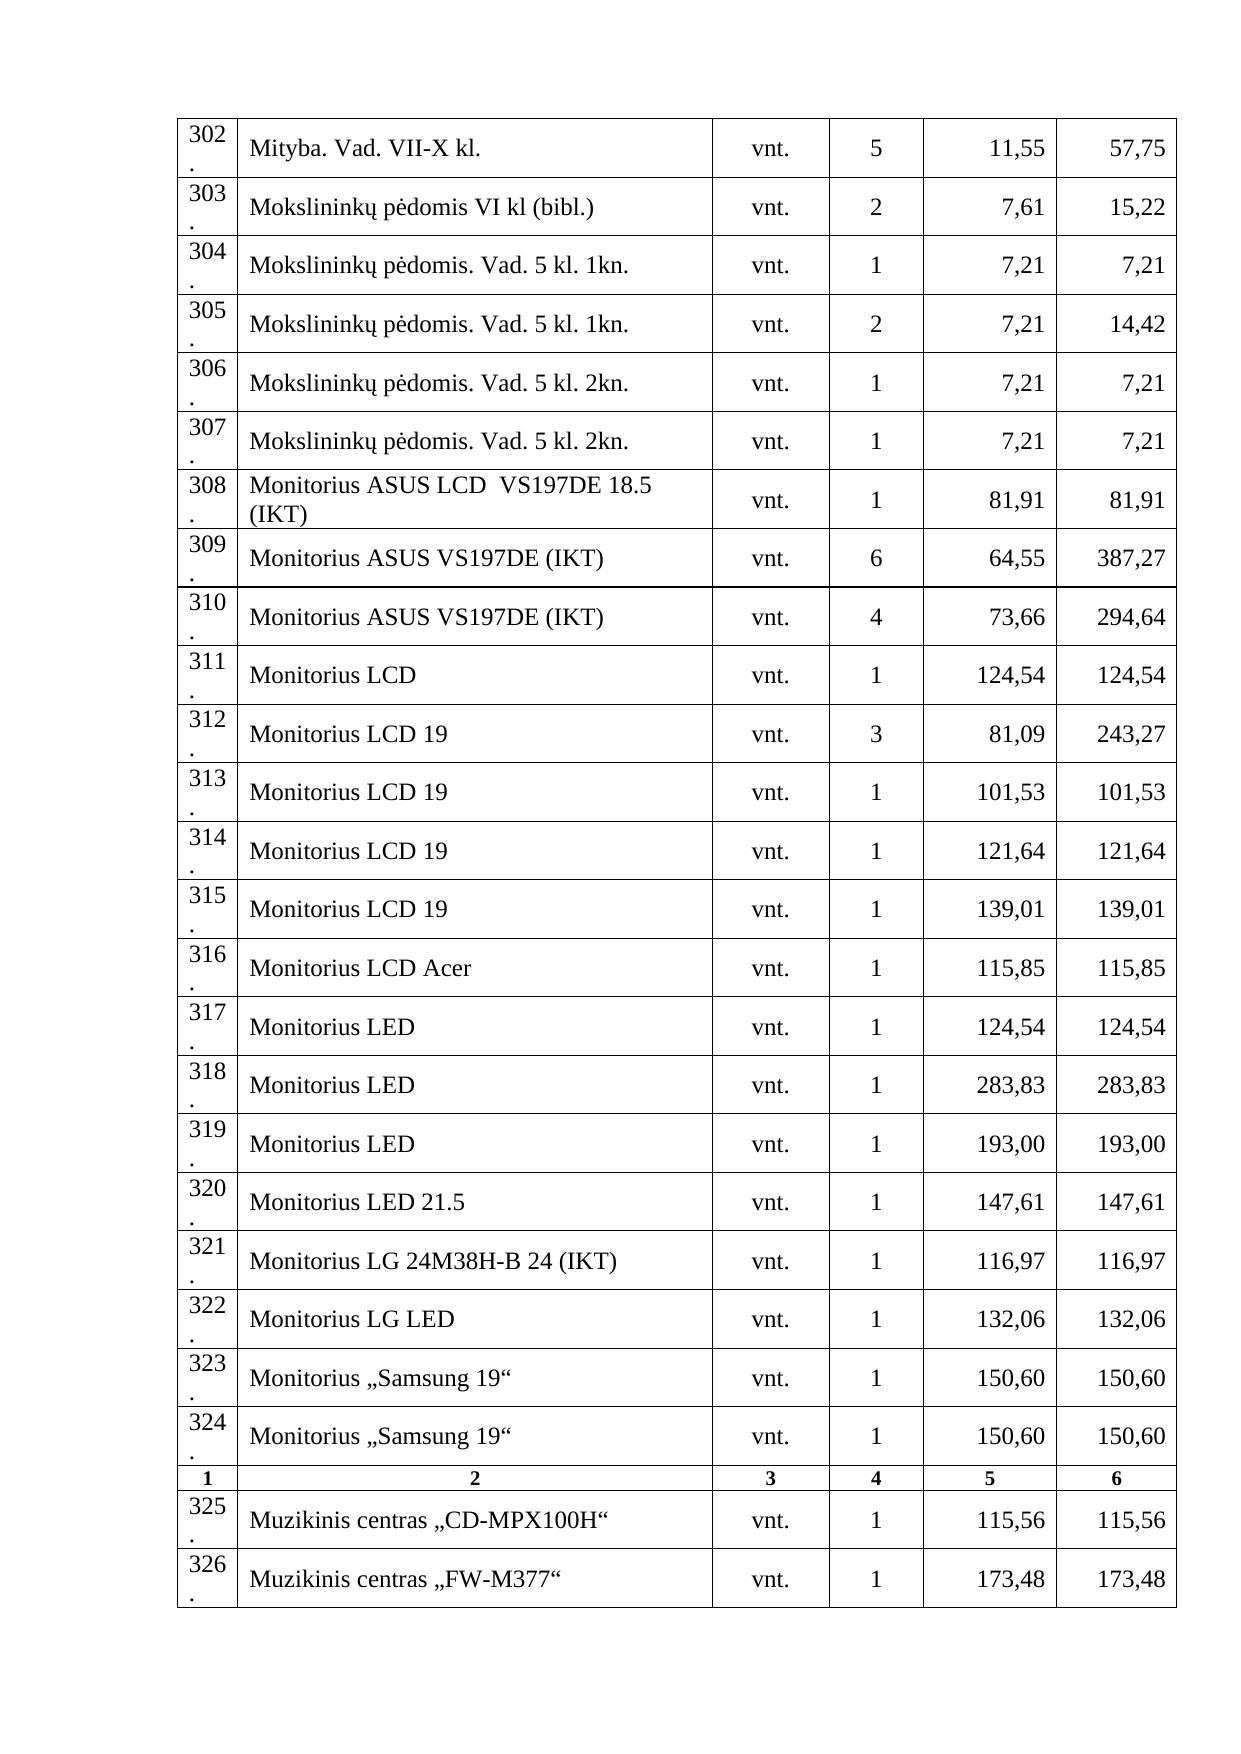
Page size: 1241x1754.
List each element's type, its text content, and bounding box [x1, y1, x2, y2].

table_cell 324. [178, 1407, 237, 1464]
table_cell 116,97 [924, 1231, 1056, 1289]
table_cell 124,54 [1057, 997, 1176, 1055]
table_cell 2 [830, 178, 923, 235]
table_cell 139,01 [1057, 880, 1176, 938]
table_cell [1177, 294, 1182, 352]
table_cell 1 [830, 1290, 923, 1347]
table_cell 1 [830, 1114, 923, 1172]
table_cell vnt. [713, 939, 829, 996]
table_cell Monitorius ASUS LCD VS197DE 18.5 (IKT) [238, 470, 712, 528]
table_cell vnt. [713, 1056, 829, 1113]
table_cell 318. [178, 1056, 237, 1113]
table_cell vnt. [713, 1173, 829, 1230]
table_cell 302. [178, 119, 237, 177]
table_cell Monitorius LCD 19 [238, 822, 712, 879]
table_cell vnt. [713, 1290, 829, 1347]
table_cell 325. [178, 1491, 237, 1548]
table_cell Mokslininkų pėdomis. Vad. 5 kl. 2kn. [238, 353, 712, 411]
table_cell 3 [713, 1466, 829, 1490]
table_cell 304. [178, 236, 237, 294]
table_cell 1 [830, 997, 923, 1055]
table_cell 7,61 [924, 178, 1056, 235]
table_cell 319. [178, 1114, 237, 1172]
table_cell 313. [178, 763, 237, 821]
table_cell vnt. [713, 880, 829, 938]
table_cell [1177, 821, 1182, 879]
table_cell Monitorius LED 21.5 [238, 1173, 712, 1230]
table_cell vnt. [713, 412, 829, 469]
table_cell 315. [178, 880, 237, 938]
table_cell 81,09 [924, 705, 1056, 762]
table_cell 1 [830, 236, 923, 294]
table_cell vnt. [713, 822, 829, 879]
table_cell vnt. [713, 1549, 829, 1607]
table_cell Monitorius ASUS VS197DE (IKT) [238, 529, 712, 586]
table_cell [1177, 411, 1182, 469]
table_cell [1177, 586, 1182, 645]
table_cell 387,27 [1057, 529, 1176, 586]
table_cell 5 [830, 119, 923, 177]
table_cell 323. [178, 1349, 237, 1406]
table_cell 147,61 [924, 1173, 1056, 1230]
table_cell [1177, 1490, 1182, 1548]
table_cell vnt. [713, 1231, 829, 1289]
table_cell 303. [178, 178, 237, 235]
table_cell 81,91 [1057, 470, 1176, 528]
table_cell 309. [178, 529, 237, 586]
table_cell 316. [178, 939, 237, 996]
table_cell 4 [830, 1466, 923, 1490]
table_cell 101,53 [924, 763, 1056, 821]
table_cell 243,27 [1057, 705, 1176, 762]
table_cell 320. [178, 1173, 237, 1230]
table_cell Monitorius LCD 19 [238, 763, 712, 821]
table_cell [1177, 1172, 1182, 1230]
table_cell Monitorius LED [238, 997, 712, 1055]
table_cell vnt. [713, 1407, 829, 1464]
table_cell 115,56 [1057, 1491, 1176, 1548]
table_cell [1177, 469, 1182, 528]
table_cell Monitorius LCD Acer [238, 939, 712, 996]
table_cell 1 [830, 646, 923, 703]
table_cell Monitorius ASUS VS197DE (IKT) [238, 588, 712, 645]
table_cell Monitorius LG LED [238, 1290, 712, 1347]
table_cell [1177, 938, 1182, 996]
table_cell 121,64 [1057, 822, 1176, 879]
table_cell 173,48 [1057, 1549, 1176, 1607]
table_cell 150,60 [924, 1407, 1056, 1464]
table_cell 1 [830, 1056, 923, 1113]
table_cell 121,64 [924, 822, 1056, 879]
table_cell vnt. [713, 1491, 829, 1548]
table_cell 14,42 [1057, 295, 1176, 352]
table_cell [1177, 704, 1182, 762]
table_cell 1 [830, 939, 923, 996]
table_cell Monitorius „Samsung 19“ [238, 1349, 712, 1406]
table_cell 7,21 [924, 412, 1056, 469]
table_cell 150,60 [1057, 1407, 1176, 1464]
table_cell [1177, 1406, 1182, 1464]
table_cell 306. [178, 353, 237, 411]
table_cell 1 [830, 763, 923, 821]
table_cell 115,56 [924, 1491, 1056, 1548]
table_cell Monitorius LCD [238, 646, 712, 703]
table_cell 1 [830, 822, 923, 879]
table_cell [1177, 352, 1182, 411]
table_cell 124,54 [1057, 646, 1176, 703]
table_cell Muzikinis centras „FW-M377“ [238, 1549, 712, 1607]
table_cell 150,60 [924, 1349, 1056, 1406]
table_cell [1177, 118, 1182, 177]
table_cell vnt. [713, 236, 829, 294]
table_cell [1177, 1289, 1182, 1347]
table_cell 1 [830, 1173, 923, 1230]
table_cell 11,55 [924, 119, 1056, 177]
table_cell Monitorius LCD 19 [238, 705, 712, 762]
table_cell 312. [178, 705, 237, 762]
table_cell 1 [830, 470, 923, 528]
table_cell 1 [830, 880, 923, 938]
table_cell Monitorius „Samsung 19“ [238, 1407, 712, 1464]
table_cell 308. [178, 470, 237, 528]
table_cell 3 [830, 705, 923, 762]
table_cell 193,00 [1057, 1114, 1176, 1172]
table_cell 321. [178, 1231, 237, 1289]
table_cell 15,22 [1057, 178, 1176, 235]
table_cell 7,21 [924, 236, 1056, 294]
table_cell 283,83 [924, 1056, 1056, 1113]
table_cell 307. [178, 412, 237, 469]
table_cell vnt. [713, 119, 829, 177]
table_cell 310. [178, 588, 237, 645]
table_cell Mokslininkų pėdomis. Vad. 5 kl. 1kn. [238, 236, 712, 294]
table_cell 57,75 [1057, 119, 1176, 177]
table_cell vnt. [713, 763, 829, 821]
table_cell vnt. [713, 1349, 829, 1406]
table_cell Monitorius LCD 19 [238, 880, 712, 938]
table_cell 193,00 [924, 1114, 1056, 1172]
table_cell [1177, 879, 1182, 938]
table_cell 1 [830, 353, 923, 411]
table_cell 7,21 [924, 353, 1056, 411]
table_cell 7,21 [1057, 353, 1176, 411]
table_cell vnt. [713, 705, 829, 762]
table_cell 2 [830, 295, 923, 352]
table_cell [1177, 1055, 1182, 1113]
table_cell Mokslininkų pėdomis VI kl (bibl.) [238, 178, 712, 235]
table_cell 1 [830, 1549, 923, 1607]
table_cell 115,85 [1057, 939, 1176, 996]
table_cell 1 [830, 1491, 923, 1548]
table_cell 64,55 [924, 529, 1056, 586]
table_cell 139,01 [924, 880, 1056, 938]
table_cell 2 [238, 1466, 712, 1490]
table_cell 1 [830, 412, 923, 469]
table_cell [1177, 177, 1182, 235]
table_cell 1 [830, 1349, 923, 1406]
table_cell Monitorius LED [238, 1114, 712, 1172]
table_cell 305. [178, 295, 237, 352]
table_cell 173,48 [924, 1549, 1056, 1607]
table_cell Mokslininkų pėdomis. Vad. 5 kl. 1kn. [238, 295, 712, 352]
table_cell 124,54 [924, 646, 1056, 703]
table_cell 132,06 [924, 1290, 1056, 1347]
table_cell vnt. [713, 646, 829, 703]
table_cell [1177, 235, 1182, 294]
table_cell 317. [178, 997, 237, 1055]
table_cell [1177, 1465, 1182, 1490]
table_cell vnt. [713, 470, 829, 528]
table_cell vnt. [713, 353, 829, 411]
table_cell Mokslininkų pėdomis. Vad. 5 kl. 2kn. [238, 412, 712, 469]
table_cell 101,53 [1057, 763, 1176, 821]
table_cell 6 [1057, 1466, 1176, 1490]
table_cell Monitorius LED [238, 1056, 712, 1113]
table_cell 283,83 [1057, 1056, 1176, 1113]
table_cell vnt. [713, 295, 829, 352]
table_cell [1177, 1548, 1182, 1607]
table_cell 115,85 [924, 939, 1056, 996]
table_cell [1177, 528, 1182, 586]
table_cell [1177, 762, 1182, 821]
table_cell 150,60 [1057, 1349, 1176, 1406]
table_cell vnt. [713, 529, 829, 586]
table_cell 81,91 [924, 470, 1056, 528]
table_cell 7,21 [924, 295, 1056, 352]
table_cell 4 [830, 588, 923, 645]
table_cell Muzikinis centras „CD-MPX100H“ [238, 1491, 712, 1548]
table_cell Mityba. Vad. VII-X kl. [238, 119, 712, 177]
table_cell 294,64 [1057, 588, 1176, 645]
table_cell Monitorius LG 24M38H-B 24 (IKT) [238, 1231, 712, 1289]
table_cell 1 [178, 1466, 237, 1490]
table_cell 314. [178, 822, 237, 879]
table_cell 311. [178, 646, 237, 703]
table_cell 147,61 [1057, 1173, 1176, 1230]
table_cell [1177, 1230, 1182, 1289]
table_cell [1177, 1113, 1182, 1172]
table_cell vnt. [713, 997, 829, 1055]
table_cell 322. [178, 1290, 237, 1347]
table_cell 6 [830, 529, 923, 586]
table_cell 1 [830, 1407, 923, 1464]
table_cell [1177, 645, 1182, 703]
table_cell 124,54 [924, 997, 1056, 1055]
table_cell 7,21 [1057, 236, 1176, 294]
table_cell [1177, 1348, 1182, 1406]
table_cell 73,66 [924, 588, 1056, 645]
table_cell vnt. [713, 1114, 829, 1172]
table_cell 326. [178, 1549, 237, 1607]
table_cell 7,21 [1057, 412, 1176, 469]
table_cell [1177, 996, 1182, 1055]
table_cell vnt. [713, 178, 829, 235]
table_cell 1 [830, 1231, 923, 1289]
table_cell vnt. [713, 588, 829, 645]
table_cell 5 [924, 1466, 1056, 1490]
table_cell 132,06 [1057, 1290, 1176, 1347]
table_cell 116,97 [1057, 1231, 1176, 1289]
